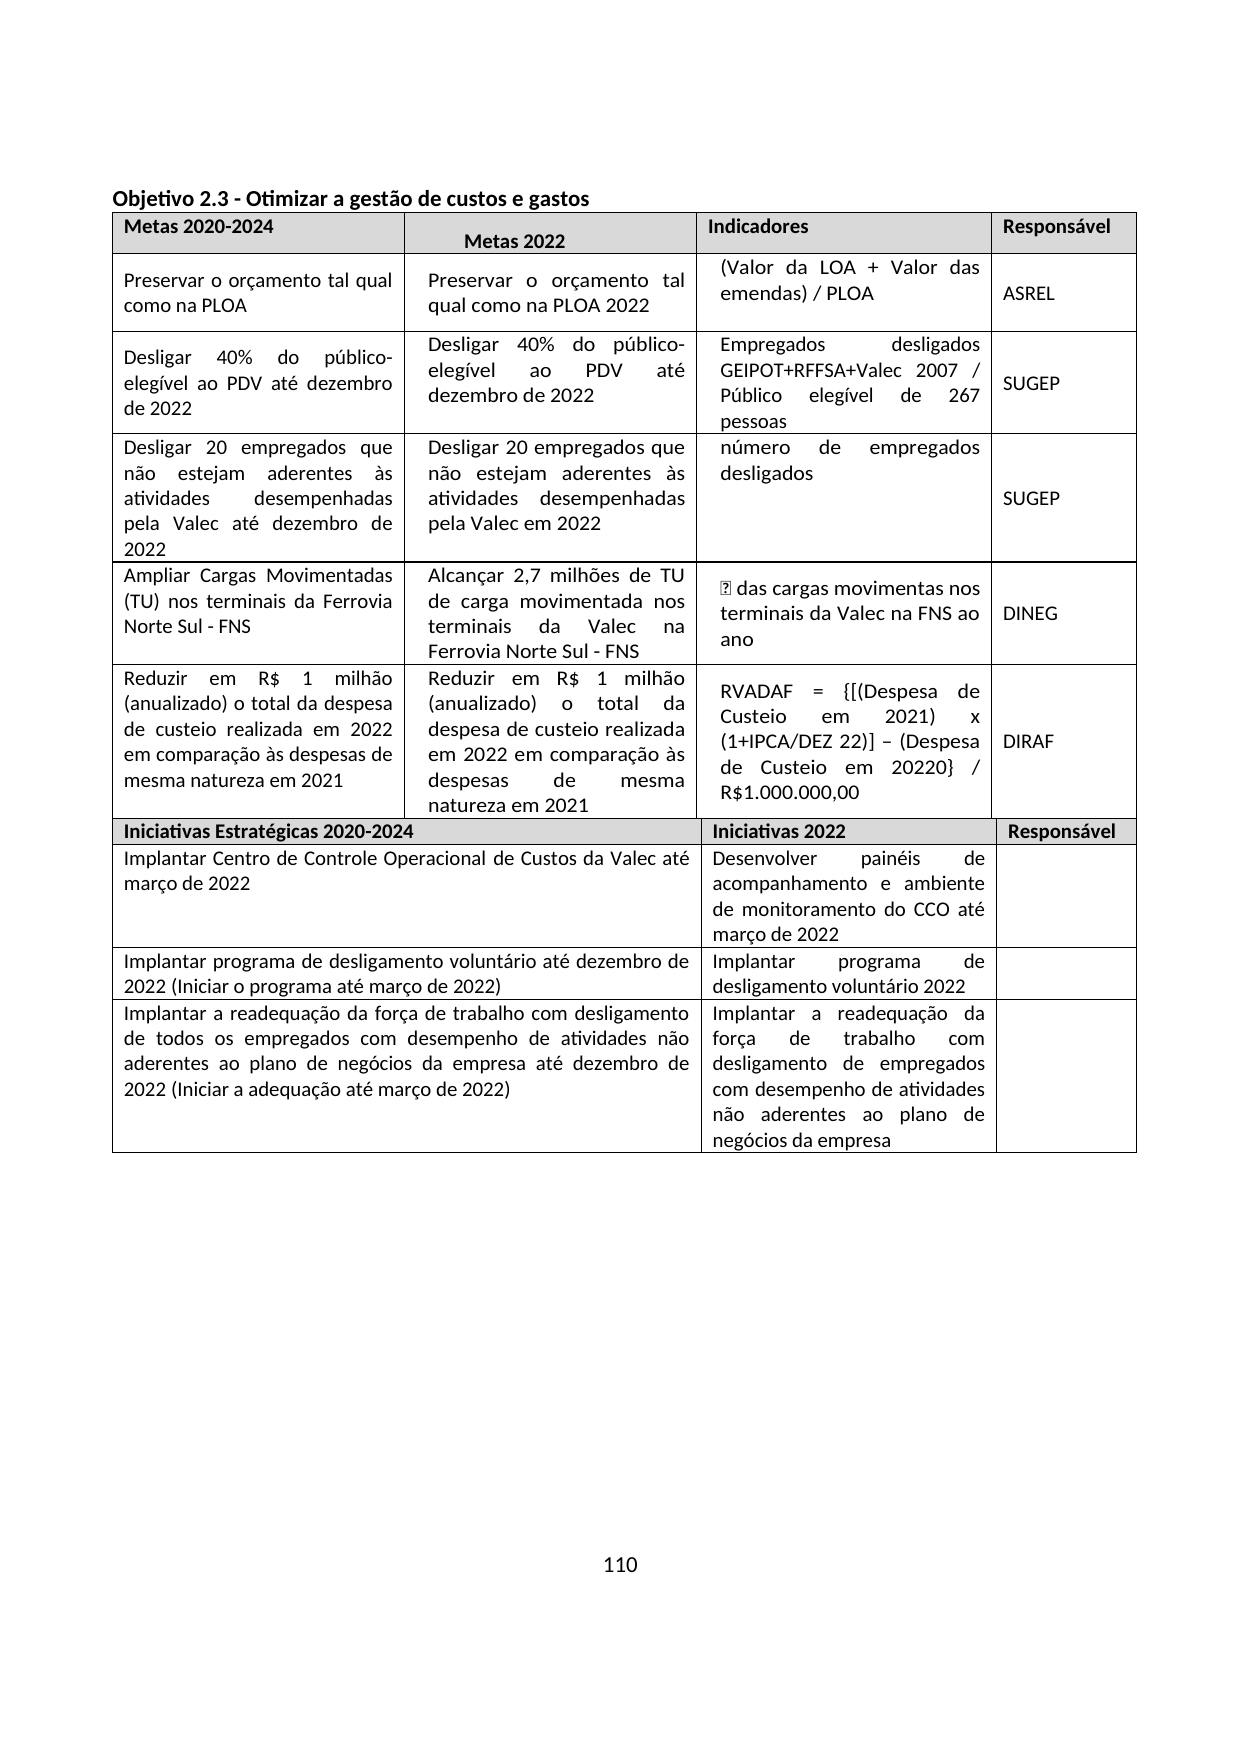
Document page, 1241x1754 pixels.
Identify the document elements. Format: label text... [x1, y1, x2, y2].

table_cell Iniciativas Estratégicas 2020-2024 [113, 819, 701, 844]
table_header Metas 2020-2024 [113, 213, 404, 253]
table_cell Implantar Centro de Controle Operacional de Custos da Valec até março de 2022 [113, 845, 701, 947]
table_cell Iniciativas 2022 [702, 819, 996, 844]
table_cell [997, 845, 1136, 947]
table_cell [997, 1000, 1136, 1152]
table_header Metas 2022 [405, 213, 696, 253]
table_cell Desligar 40% do público-elegível ao PDV até dezembro de 2022 [405, 332, 696, 433]
table_cell Desligar 40% do público-elegível ao PDV até dezembro de 2022 [113, 332, 404, 433]
table_cell Ampliar Cargas Movimentadas (TU) nos terminais da Ferrovia Norte Sul - FNS [113, 563, 404, 664]
table_cell Desligar 20 empregados que não estejam aderentes às atividades desempenhadas pela Valec até dezembro de 2022 [113, 434, 404, 561]
table_cell SUGEP [992, 332, 1136, 433]
table_cell Empregados desligados GEIPOT+RFFSA+Valec 2007 / Público elegível de 267 pessoas [697, 332, 991, 433]
table_header Indicadores [697, 213, 991, 253]
table_cell Desenvolver painéis de acompanhamento e ambiente de monitoramento do CCO até março de 2022 [702, 845, 996, 947]
table_cell Reduzir em R$ 1 milhão (anualizado) o total da despesa de custeio realizada em 2022 em comparação às despesas de mesma natureza em 2021 [113, 665, 404, 818]
table_cell Reduzir em R$ 1 milhão (anualizado) o total da despesa de custeio realizada em 2022 em comparação às despesas de mesma natureza em 2021 [405, 665, 696, 818]
table_header Responsável [992, 213, 1136, 253]
table_cell DIRAF [992, 665, 1136, 818]
table_cell Implantar a readequação da força de trabalho com desligamento de empregados com desempenho de atividades não aderentes ao plano de negócios da empresa [702, 1000, 996, 1152]
table_cell Preservar o orçamento tal qual como na PLOA [113, 254, 404, 331]
table_cell  das cargas movimentas nos terminais da Valec na FNS ao ano [697, 563, 991, 664]
table_cell [997, 948, 1136, 999]
table_cell Responsável [997, 819, 1136, 844]
table_cell (Valor da LOA + Valor das emendas) / PLOA [697, 254, 991, 331]
table_cell Desligar 20 empregados que não estejam aderentes às atividades desempenhadas pela Valec em 2022 [405, 434, 696, 561]
table_cell número de empregados desligados [697, 434, 991, 561]
table_cell SUGEP [992, 434, 1136, 561]
table_cell RVADAF = {[(Despesa de Custeio em 2021) x (1+IPCA/DEZ 22)] – (Despesa de Custeio em 20220} / R$1.000.000,00 [697, 665, 991, 818]
table_cell Implantar a readequação da força de trabalho com desligamento de todos os empregados com desempenho de atividades não aderentes ao plano de negócios da empresa até dezembro de 2022 (Iniciar a adequação até março de 2022) [113, 1000, 701, 1152]
table_cell Preservar o orçamento tal qual como na PLOA 2022 [405, 254, 696, 331]
table_cell ASREL [992, 254, 1136, 331]
table_cell Alcançar 2,7 milhões de TU de carga movimentada nos terminais da Valec na Ferrovia Norte Sul - FNS [405, 563, 696, 664]
text Objetivo 2.3 - Otimizar a gestão de custos e gastos [112, 184, 1128, 212]
table_cell Implantar programa de desligamento voluntário 2022 [702, 948, 996, 999]
table_cell DINEG [992, 563, 1136, 664]
table_cell Implantar programa de desligamento voluntário até dezembro de 2022 (Iniciar o programa até março de 2022) [113, 948, 701, 999]
